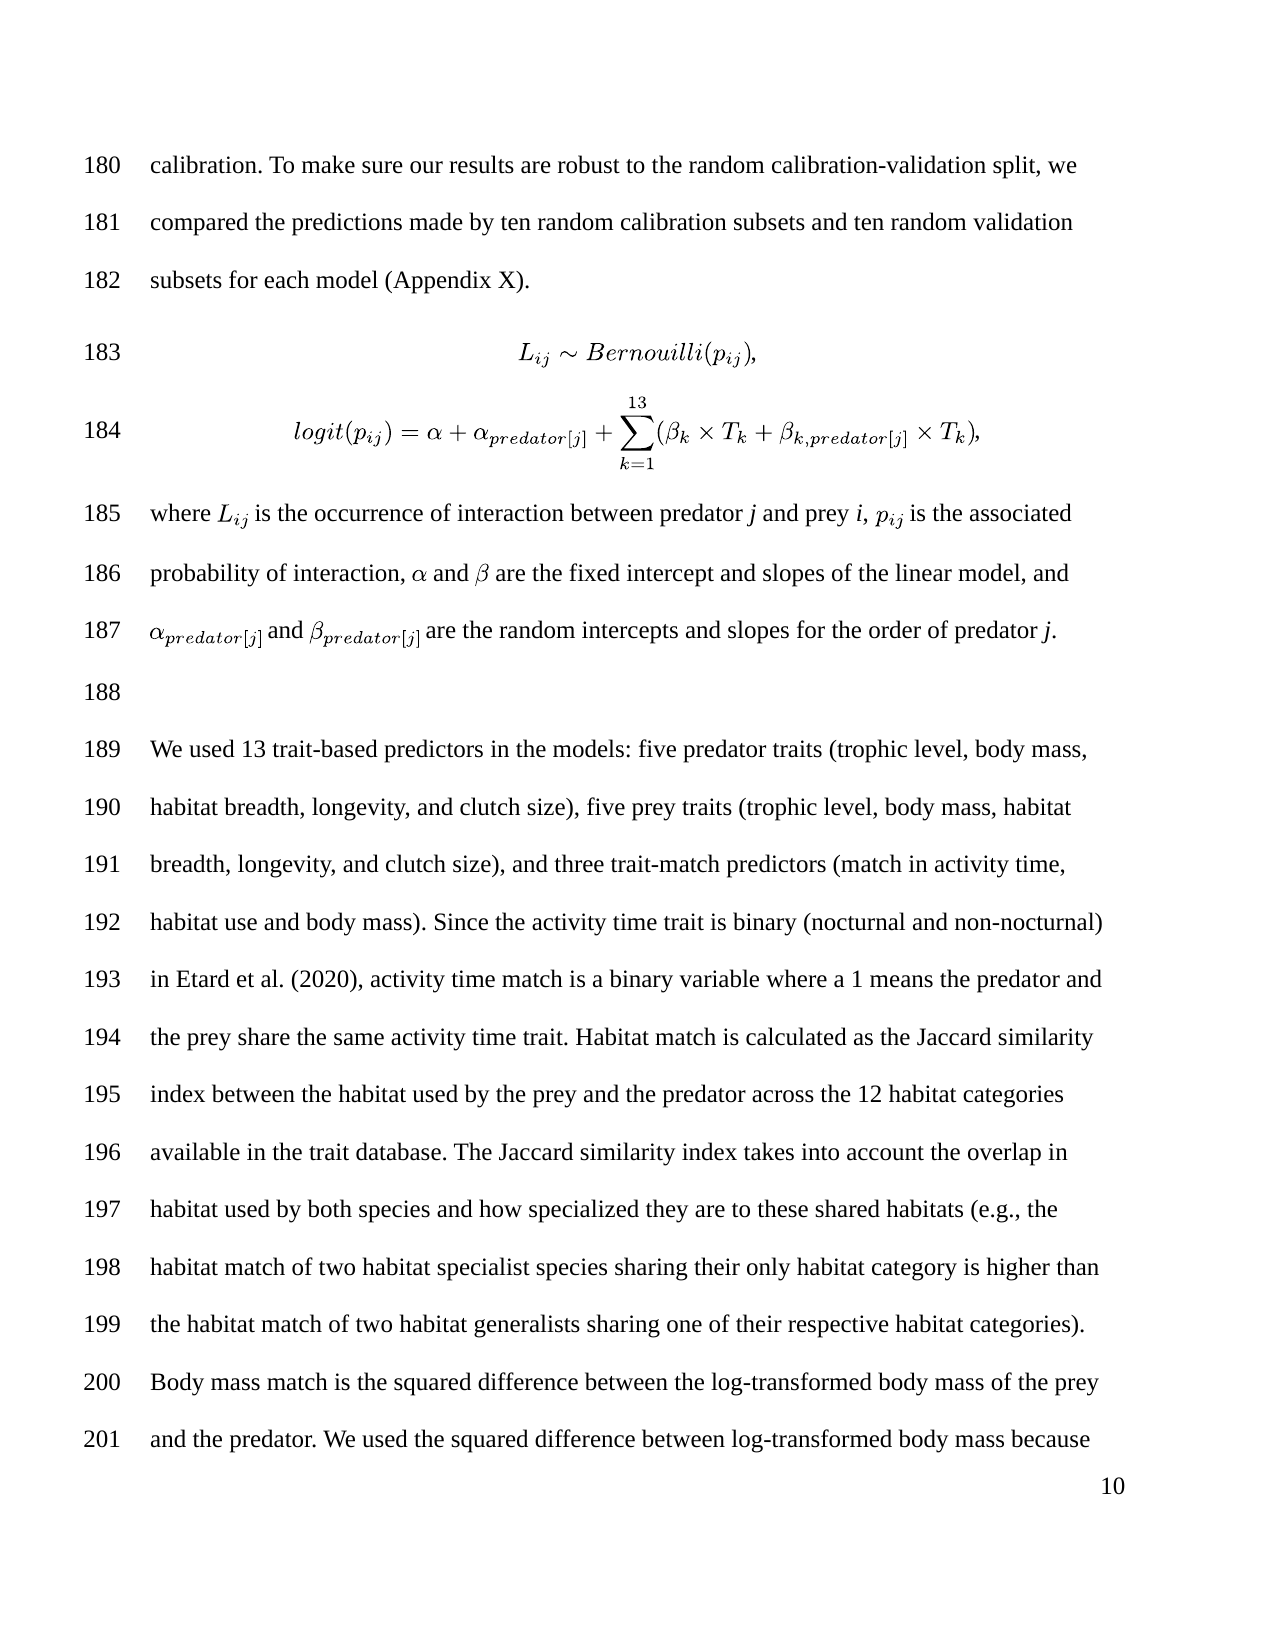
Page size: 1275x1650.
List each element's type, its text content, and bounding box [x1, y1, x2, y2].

text , [150, 337, 1125, 368]
text calibration. To make sure our results are robust to the random calibration-validation split, we compared the predictions made by ten random calibration subsets and ten random validation subsets for each model (Appendix X). [150, 150, 1125, 294]
text where is the occurrence of interaction between predator j and prey i, is the associated probability of interaction, and are the fixed intercept and slopes of the linear model, and and are the random intercepts and slopes for the order of predator j. [150, 498, 1125, 648]
text We used 13 trait-based predictors in the models: five predator traits (trophic level, body mass, habitat breadth, longevity, and clutch size), five prey traits (trophic level, body mass, habitat breadth, longevity, and clutch size), and three trait-match predictors (match in activity time, habitat use and body mass). Since the activity time trait is binary (nocturnal and non-nocturnal) in Etard et al. (2020), activity time match is a binary variable where a 1 means the predator and the prey share the same activity time trait. Habitat match is calculated as the Jaccard similarity index between the habitat used by the prey and the predator across the 12 habitat categories available in the trait database. The Jaccard similarity index takes into account the overlap in habitat used by both species and how specialized they are to these shared habitats (e.g., the habitat match of two habitat specialist species sharing their only habitat category is higher than the habitat match of two habitat generalists sharing one of their respective habitat categories). Body mass match is the squared difference between the log-transformed body mass of the prey and the predator. We used the squared difference between log-transformed body mass because [150, 734, 1125, 1453]
text , [644, 396, 1125, 469]
text [150, 396, 631, 469]
